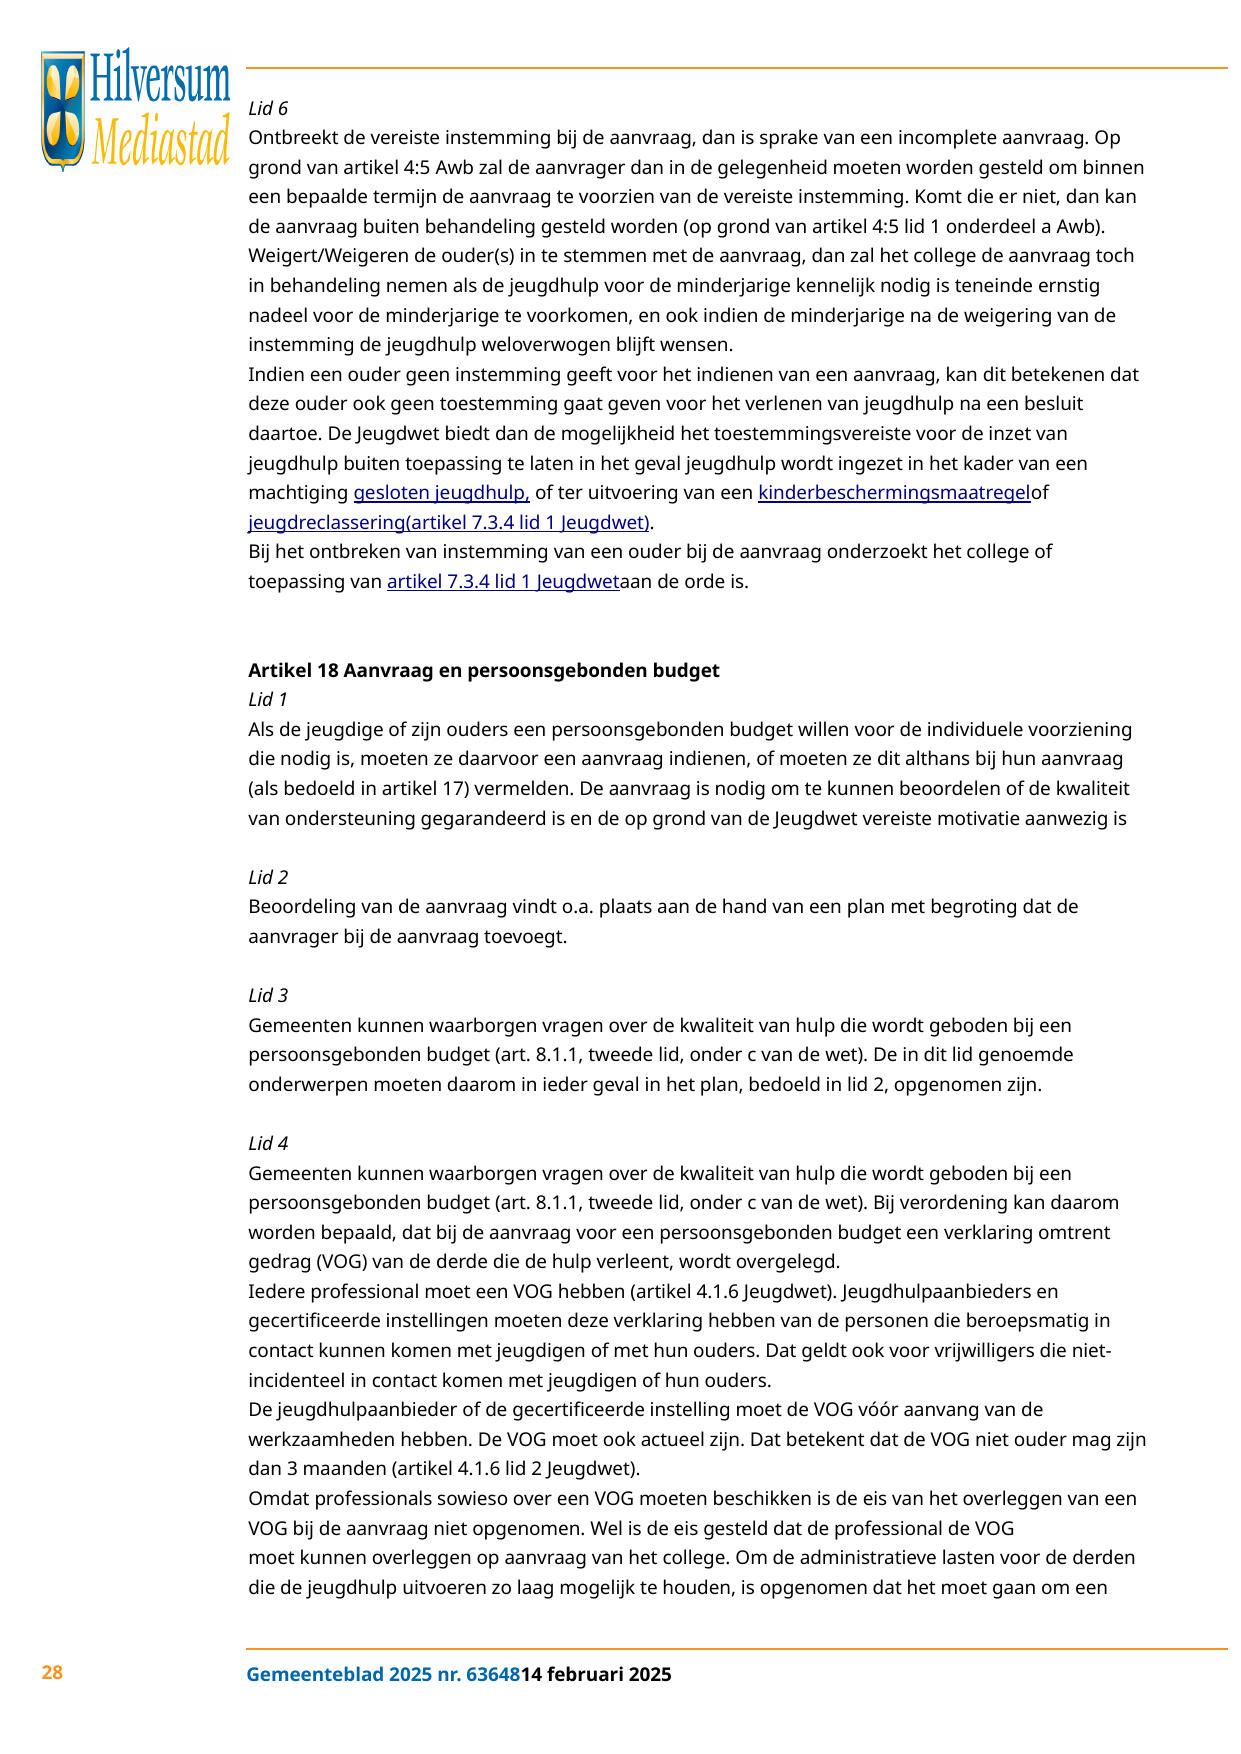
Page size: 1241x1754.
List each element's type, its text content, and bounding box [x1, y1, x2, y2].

text moet kunnen overleggen op aanvraag van het college. Om de administratieve lasten voor de derden die de jeugdhulp uitvoeren zo laag mogelijk te houden, is opgenomen dat het moet gaan om een [248, 1544, 1152, 1600]
text De jeugdhulpaanbieder of de gecertificeerde instelling moet de VOG vóór aanvang van de werkzaamheden hebben. De VOG moet ook actueel zijn. Dat betekent dat de VOG niet ouder mag zijn dan 3 maanden (artikel 4.1.6 lid 2 Jeugdwet). [248, 1396, 1152, 1481]
text Iedere professional moet een VOG hebben (artikel 4.1.6 Jeugdwet). Jeugdhulpaanbieders en gecertificeerde instellingen moeten deze verklaring hebben van de personen die beroepsmatig in contact kunnen komen met jeugdigen of met hun ouders. Dat geldt ook voor vrijwilligers die niet-incidenteel in contact komen met jeugdigen of hun ouders. [248, 1278, 1152, 1393]
text Lid 3 [248, 982, 1152, 1008]
text Lid 2 [248, 864, 1152, 890]
text Omdat professionals sowieso over een VOG moeten beschikken is de eis van het overleggen van een VOG bij de aanvraag niet opgenomen. Wel is de eis gesteld dat de professional de VOG [248, 1485, 1152, 1541]
text Lid 4 [248, 1130, 1152, 1156]
text Beoordeling van de aanvraag vindt o.a. plaats aan de hand van een plan met begroting dat de aanvrager bij de aanvraag toevoegt. [248, 893, 1152, 949]
text Lid 1 [248, 686, 1152, 712]
text Indien een ouder geen instemming geeft voor het indienen van een aanvraag, kan dit betekenen dat deze ouder ook geen toestemming gaat geven voor het verlenen van jeugdhulp na een besluit daartoe. De Jeugdwet biedt dan de mogelijkheid het toestemmingsvereiste voor de inzet van jeugdhulp buiten toepassing te laten in het geval jeugdhulp wordt ingezet in het kader van een machtiging gesloten jeugdhulp, of ter uitvoering van een kinderbeschermingsmaatregelof jeugdreclassering(artikel 7.3.4 lid 1 Jeugdwet). [248, 361, 1152, 535]
text Als de jeugdige of zijn ouders een persoonsgebonden budget willen voor de individuele voorziening die nodig is, moeten ze daarvoor een aanvraag indienen, of moeten ze dit althans bij hun aanvraag (als bedoeld in artikel 17) vermelden. De aanvraag is nodig om te kunnen beoordelen of de kwaliteit van ondersteuning gegarandeerd is en de op grond van de Jeugdwet vereiste motivatie aanwezig is [248, 716, 1152, 831]
text Gemeenten kunnen waarborgen vragen over de kwaliteit van hulp die wordt geboden bij een persoonsgebonden budget (art. 8.1.1, tweede lid, onder c van de wet). Bij verordening kan daarom worden bepaald, dat bij de aanvraag voor een persoonsgebonden budget een verklaring omtrent gedrag (VOG) van de derde die de hulp verleent, wordt overgelegd. [248, 1160, 1152, 1274]
text Ontbreekt de vereiste instemming bij de aanvraag, dan is sprake van een incomplete aanvraag. Op grond van artikel 4:5 Awb zal de aanvrager dan in de gelegenheid moeten worden gesteld om binnen een bepaalde termijn de aanvraag te voorzien van de vereiste instemming. Komt die er niet, dan kan de aanvraag buiten behandeling gesteld worden (op grond van artikel 4:5 lid 1 onderdeel a Awb). Weigert/Weigeren de ouder(s) in te stemmen met de aanvraag, dan zal het college de aanvraag toch in behandeling nemen als de jeugdhulp voor de minderjarige kennelijk nodig is teneinde ernstig nadeel voor de minderjarige te voorkomen, en ook indien de minderjarige na de weigering van de instemming de jeugdhulp weloverwogen blijft wensen. [248, 124, 1152, 357]
text Lid 6 [248, 95, 1152, 121]
text Artikel 18 Aanvraag en persoonsgebonden budget [248, 657, 1152, 683]
text Bij het ontbreken van instemming van een ouder bij de aanvraag onderzoekt het college of toepassing van artikel 7.3.4 lid 1 Jeugdwetaan de orde is. [248, 538, 1152, 594]
picture [41, 47, 231, 172]
text Gemeenten kunnen waarborgen vragen over de kwaliteit van hulp die wordt geboden bij een persoonsgebonden budget (art. 8.1.1, tweede lid, onder c van de wet). De in dit lid genoemde onderwerpen moeten daarom in ieder geval in het plan, bedoeld in lid 2, opgenomen zijn. [248, 1012, 1152, 1097]
